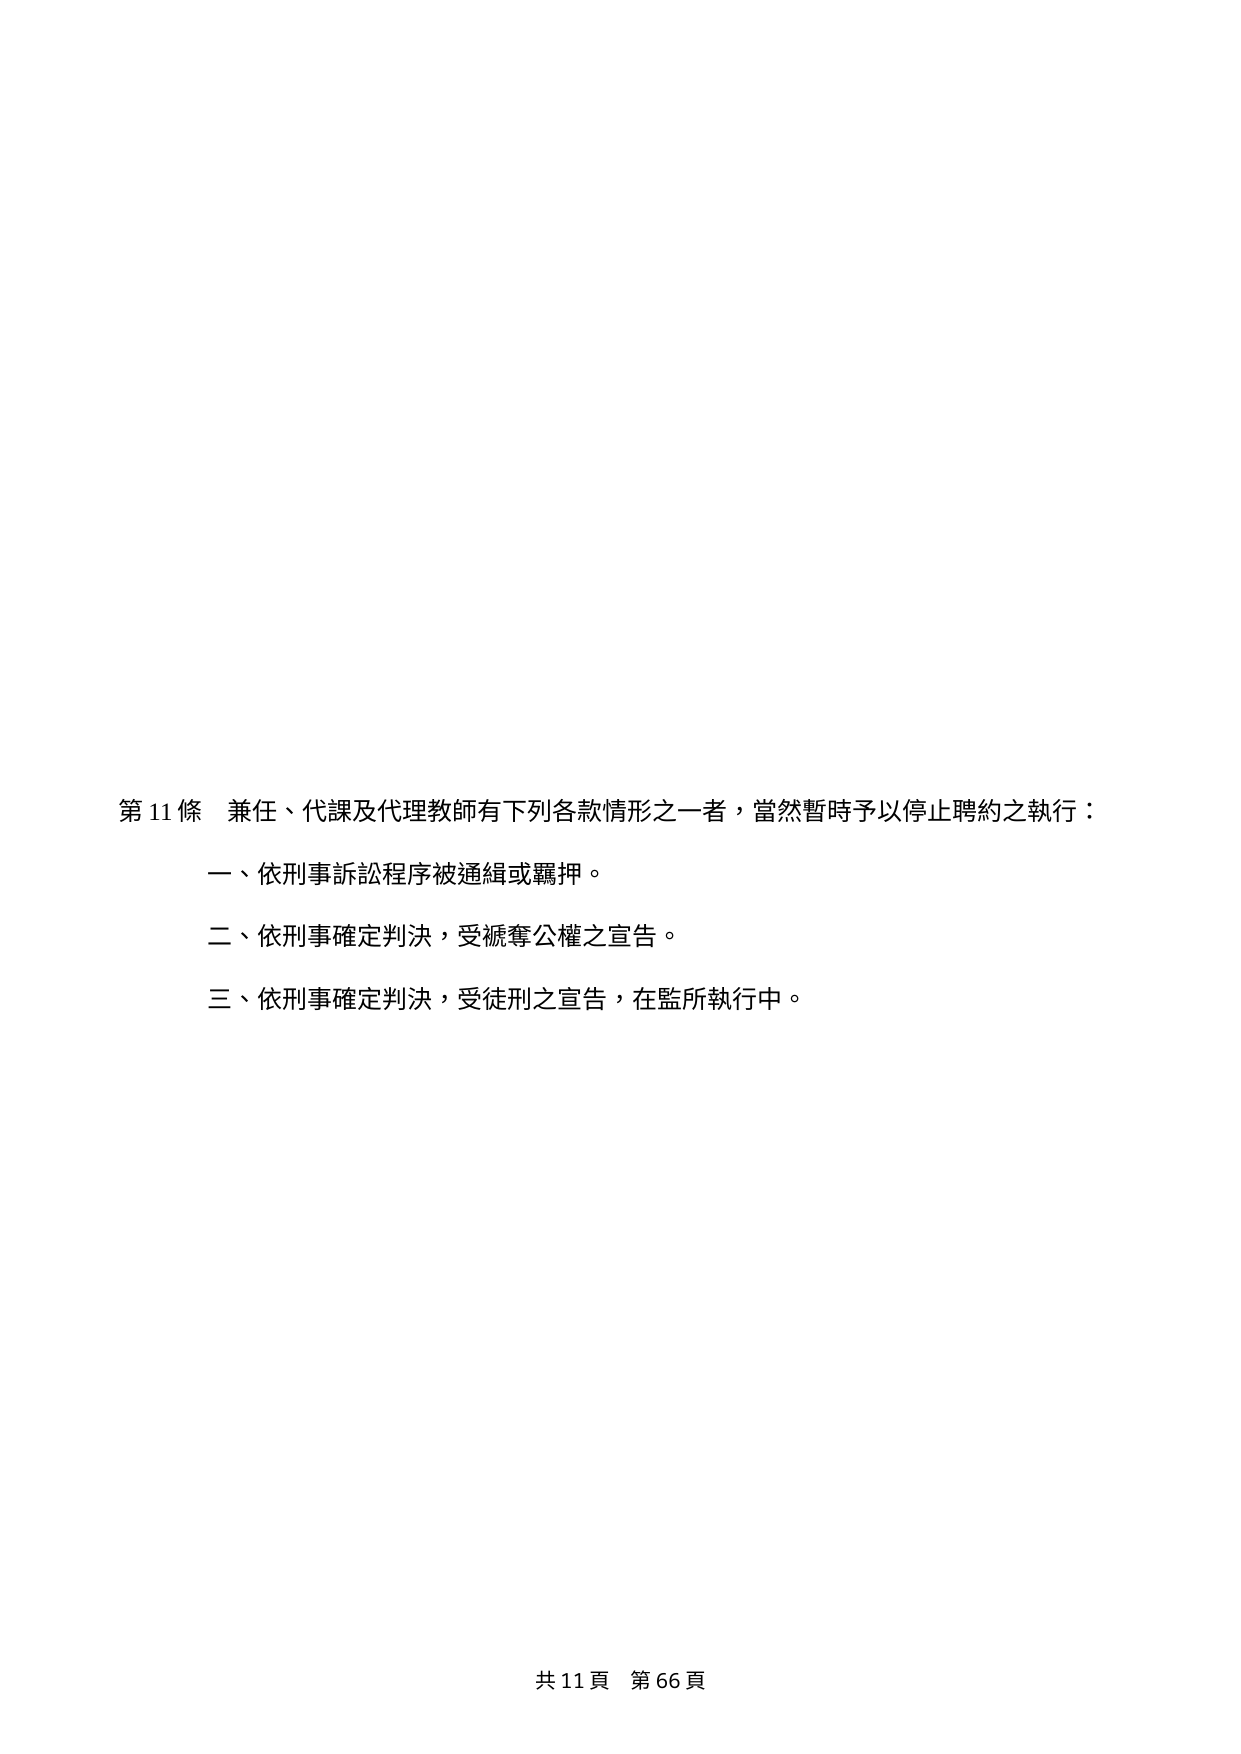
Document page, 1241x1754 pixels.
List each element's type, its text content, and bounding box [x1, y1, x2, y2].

text 三、依刑事確定判決，受徒刑之宣告，在監所執行中。 [207, 956, 1122, 1018]
text 二、依刑事確定判決，受褫奪公權之宣告。 [207, 893, 1122, 956]
text 第11條 兼任、代課及代理教師有下列各款情形之一者，當然暫時予以停止聘約之執行： [118, 768, 1122, 831]
text 一、依刑事訴訟程序被通緝或羈押。 [207, 831, 1122, 893]
